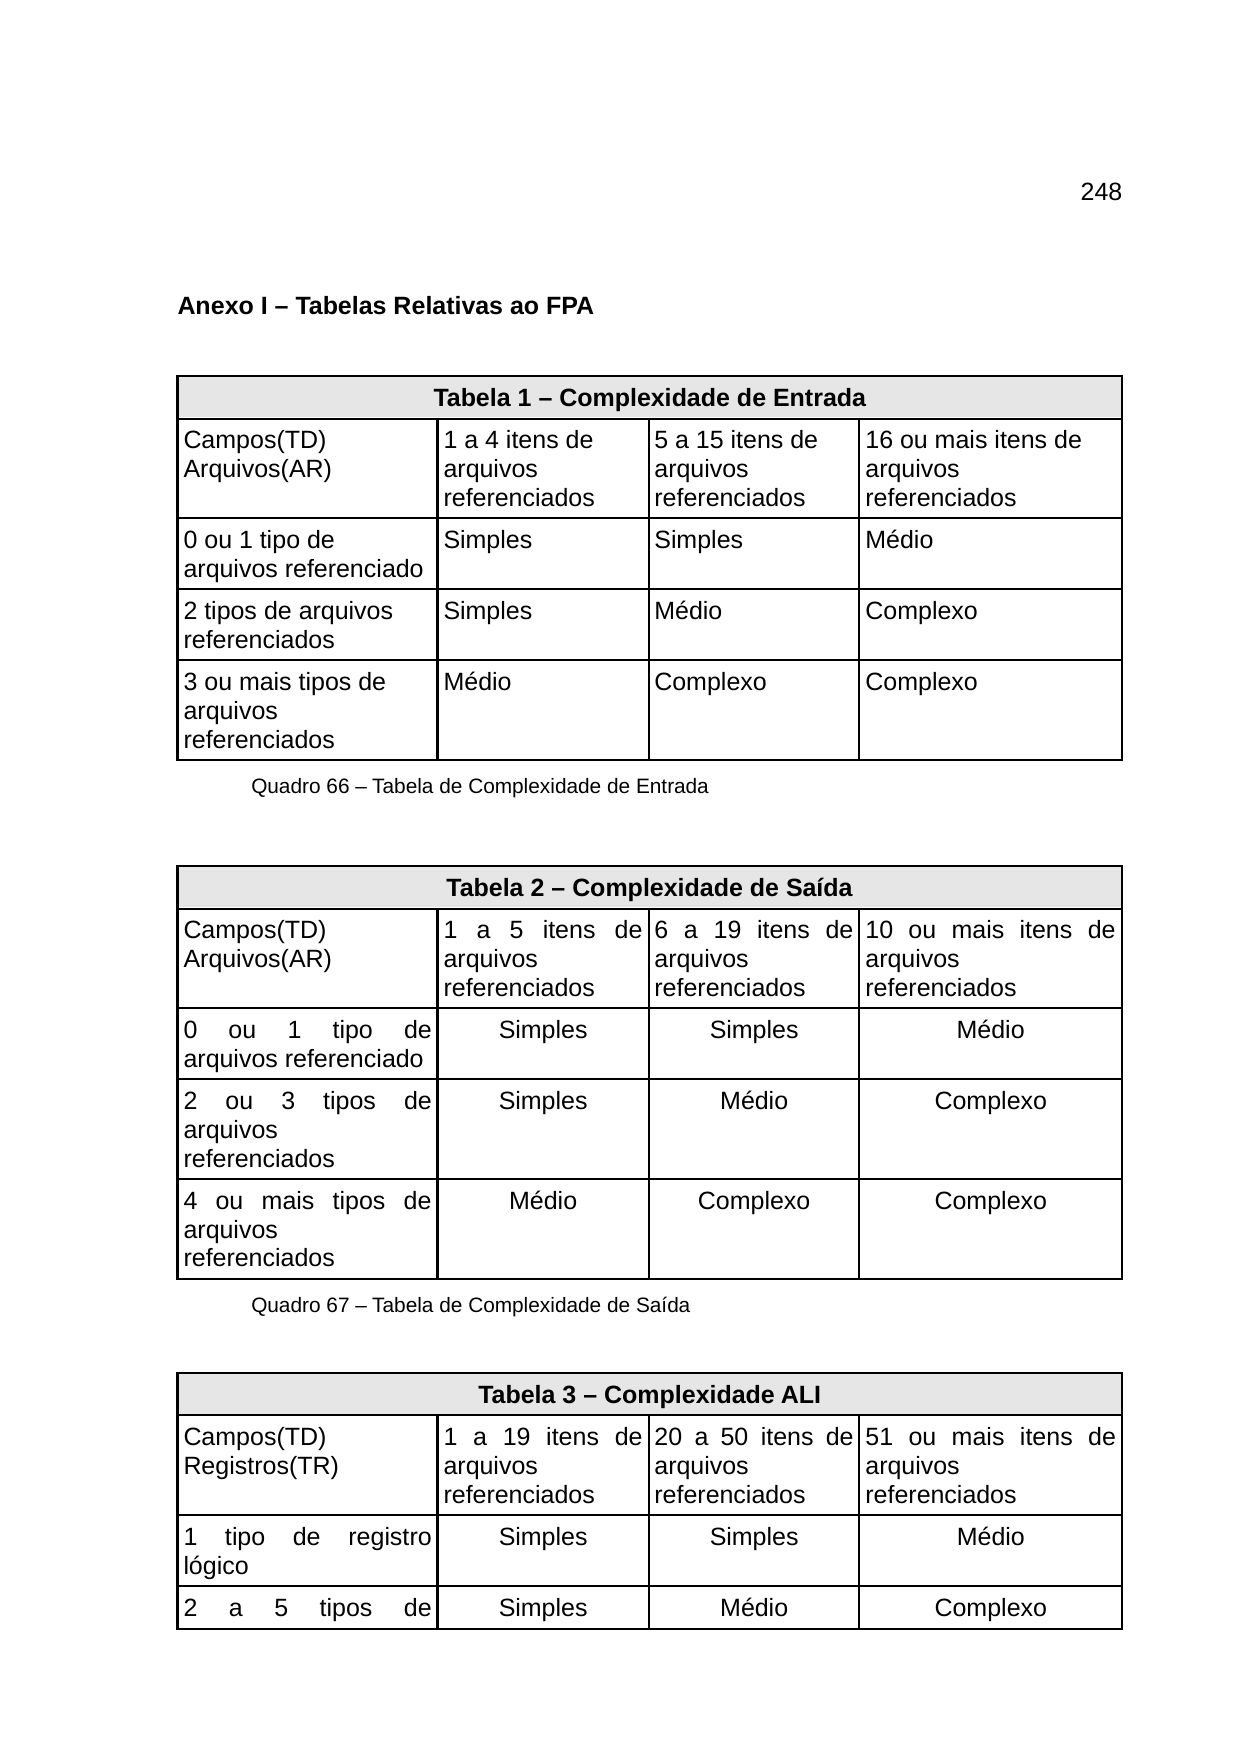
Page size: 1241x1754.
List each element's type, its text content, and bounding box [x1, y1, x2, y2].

table_cell Complexo [860, 1587, 1121, 1627]
table_cell Médio [860, 519, 1121, 588]
table_cell Simples [439, 1009, 648, 1078]
table_cell Campos(TD) Registros(TR) [179, 1416, 436, 1514]
table_cell Médio [650, 590, 858, 659]
table_cell Simples [650, 1009, 858, 1078]
table_cell 2 ou 3 tipos de arquivos referenciados [179, 1080, 436, 1178]
table_cell 1 tipo de registro lógico [179, 1516, 436, 1585]
text Quadro 66 – Tabela de Complexidade de Entrada [177, 774, 1122, 798]
table_cell Médio [650, 1587, 858, 1627]
table_cell Médio [439, 1180, 648, 1278]
table_cell Médio [439, 661, 648, 759]
table_cell Campos(TD) Arquivos(AR) [179, 910, 436, 1007]
table_cell 6 a 19 itens de arquivos referenciados [650, 910, 858, 1007]
table_cell Médio [860, 1009, 1121, 1078]
table_cell Complexo [860, 661, 1121, 759]
table_cell Complexo [860, 1180, 1121, 1278]
table_header Tabela 2 – Complexidade de Saída [179, 867, 1121, 907]
table_header Tabela 1 – Complexidade de Entrada [179, 377, 1121, 417]
table_cell Campos(TD) Arquivos(AR) [179, 420, 436, 517]
table_cell Complexo [860, 590, 1121, 659]
table_cell Simples [650, 519, 858, 588]
table_cell 16 ou mais itens de arquivos referenciados [860, 420, 1121, 517]
table_cell Complexo [860, 1080, 1121, 1178]
table_cell Simples [439, 1587, 648, 1627]
table_cell 5 a 15 itens de arquivos referenciados [650, 420, 858, 517]
subtitle Anexo I – Tabelas Relativas ao FPA [177, 291, 1122, 319]
table_cell 51 ou mais itens de arquivos referenciados [860, 1416, 1121, 1514]
table_cell 0 ou 1 tipo de arquivos referenciado [179, 519, 436, 588]
table_cell 2 tipos de arquivos referenciados [179, 590, 436, 659]
table_cell Médio [650, 1080, 858, 1178]
table_cell Complexo [650, 1180, 858, 1278]
table_cell 2 a 5 tipos de [179, 1587, 436, 1627]
table_cell Simples [439, 590, 648, 659]
table_cell Simples [439, 519, 648, 588]
table_cell 0 ou 1 tipo de arquivos referenciado [179, 1009, 436, 1078]
table_cell 4 ou mais tipos de arquivos referenciados [179, 1180, 436, 1278]
table_cell 10 ou mais itens de arquivos referenciados [860, 910, 1121, 1007]
table_cell Simples [439, 1516, 648, 1585]
table_cell Complexo [650, 661, 858, 759]
table_cell 1 a 5 itens de arquivos referenciados [439, 910, 648, 1007]
table_cell 20 a 50 itens de arquivos referenciados [650, 1416, 858, 1514]
table_header Tabela 3 – Complexidade ALI [179, 1374, 1121, 1414]
table_cell Simples [439, 1080, 648, 1178]
table_cell 1 a 4 itens de arquivos referenciados [439, 420, 648, 517]
table_cell Médio [860, 1516, 1121, 1585]
table_cell 3 ou mais tipos de arquivos referenciados [179, 661, 436, 759]
text Quadro 67 – Tabela de Complexidade de Saída [177, 1292, 1122, 1316]
table_cell 1 a 19 itens de arquivos referenciados [439, 1416, 648, 1514]
table_cell Simples [650, 1516, 858, 1585]
